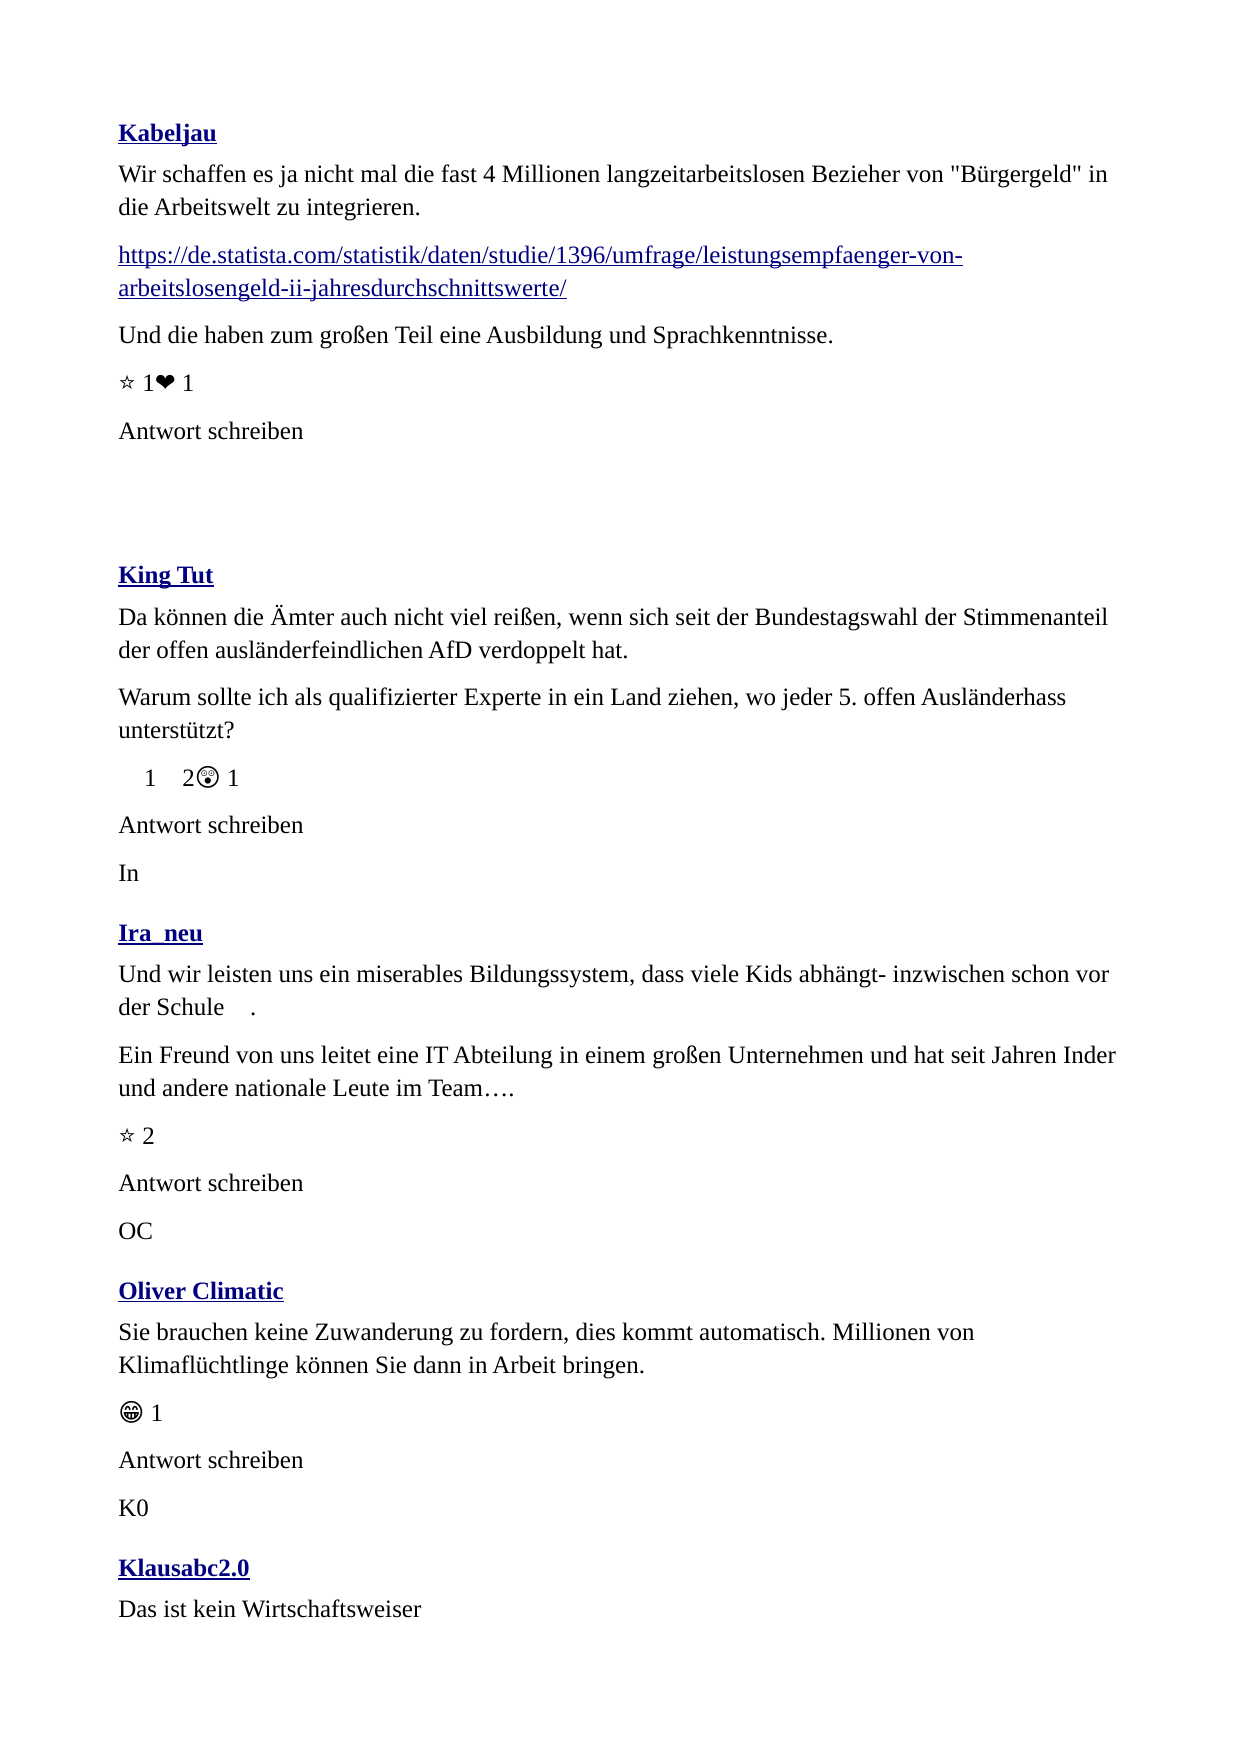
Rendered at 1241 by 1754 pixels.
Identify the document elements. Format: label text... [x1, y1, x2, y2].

text Wir schaffen es ja nicht mal die fast 4 Millionen langzeitarbeitslosen Bezieher von "Bürgergeld" in die Arbeitswelt zu integrieren. [118, 159, 1122, 221]
text Warum sollte ich als qualifizierter Experte in ein Land ziehen, wo jeder 5. offen Ausländerhass unterstützt? [118, 682, 1122, 744]
text https://de.statista.com/statistik/daten/studie/1396/umfrage/leistungsempfaenger-von-arbeitslosengeld-ii-jahresdurchschnittswerte/ [118, 240, 1122, 302]
text OC [118, 1216, 1122, 1245]
subtitle Oliver Climatic [118, 1276, 1122, 1305]
subtitle Ira_neu [118, 918, 1122, 947]
subtitle King Tut [118, 560, 1122, 589]
subtitle Klausabc2.0 [118, 1553, 1122, 1582]
subtitle Kabeljau [118, 118, 1122, 147]
text Antwort schreiben [118, 811, 1122, 839]
text Antwort schreiben [118, 1168, 1122, 1197]
text Und wir leisten uns ein miserables Bildungssystem, dass viele Kids abhängt- inzwischen schon vor der Schule 🙄. [118, 959, 1122, 1021]
text Sie brauchen keine Zuwanderung zu fordern, dies kommt automatisch. Millionen von Klimaflüchtlinge können Sie dann in Arbeit bringen. [118, 1317, 1122, 1379]
text Antwort schreiben [118, 416, 1122, 444]
text Das ist kein Wirtschaftsweiser [118, 1594, 1122, 1623]
text K0 [118, 1493, 1122, 1522]
text Antwort schreiben [118, 1446, 1122, 1474]
text 😁 1 [118, 1398, 1122, 1427]
text ⭐️ 2 [118, 1121, 1122, 1149]
text Da können die Ämter auch nicht viel reißen, wenn sich seit der Bundestagswahl der Stimmenanteil der offen ausländerfeindlichen AfD verdoppelt hat. [118, 602, 1122, 663]
text Ein Freund von uns leitet eine IT Abteilung in einem großen Unternehmen und hat seit Jahren Inder und andere nationale Leute im Team…. [118, 1040, 1122, 1102]
text Und die haben zum großen Teil eine Ausbildung und Sprachkenntnisse. [118, 321, 1122, 349]
text 🙁 1🤨 2😲 1 [118, 763, 1122, 792]
text ⭐️ 1❤️ 1 [118, 368, 1122, 397]
text In [118, 858, 1122, 887]
